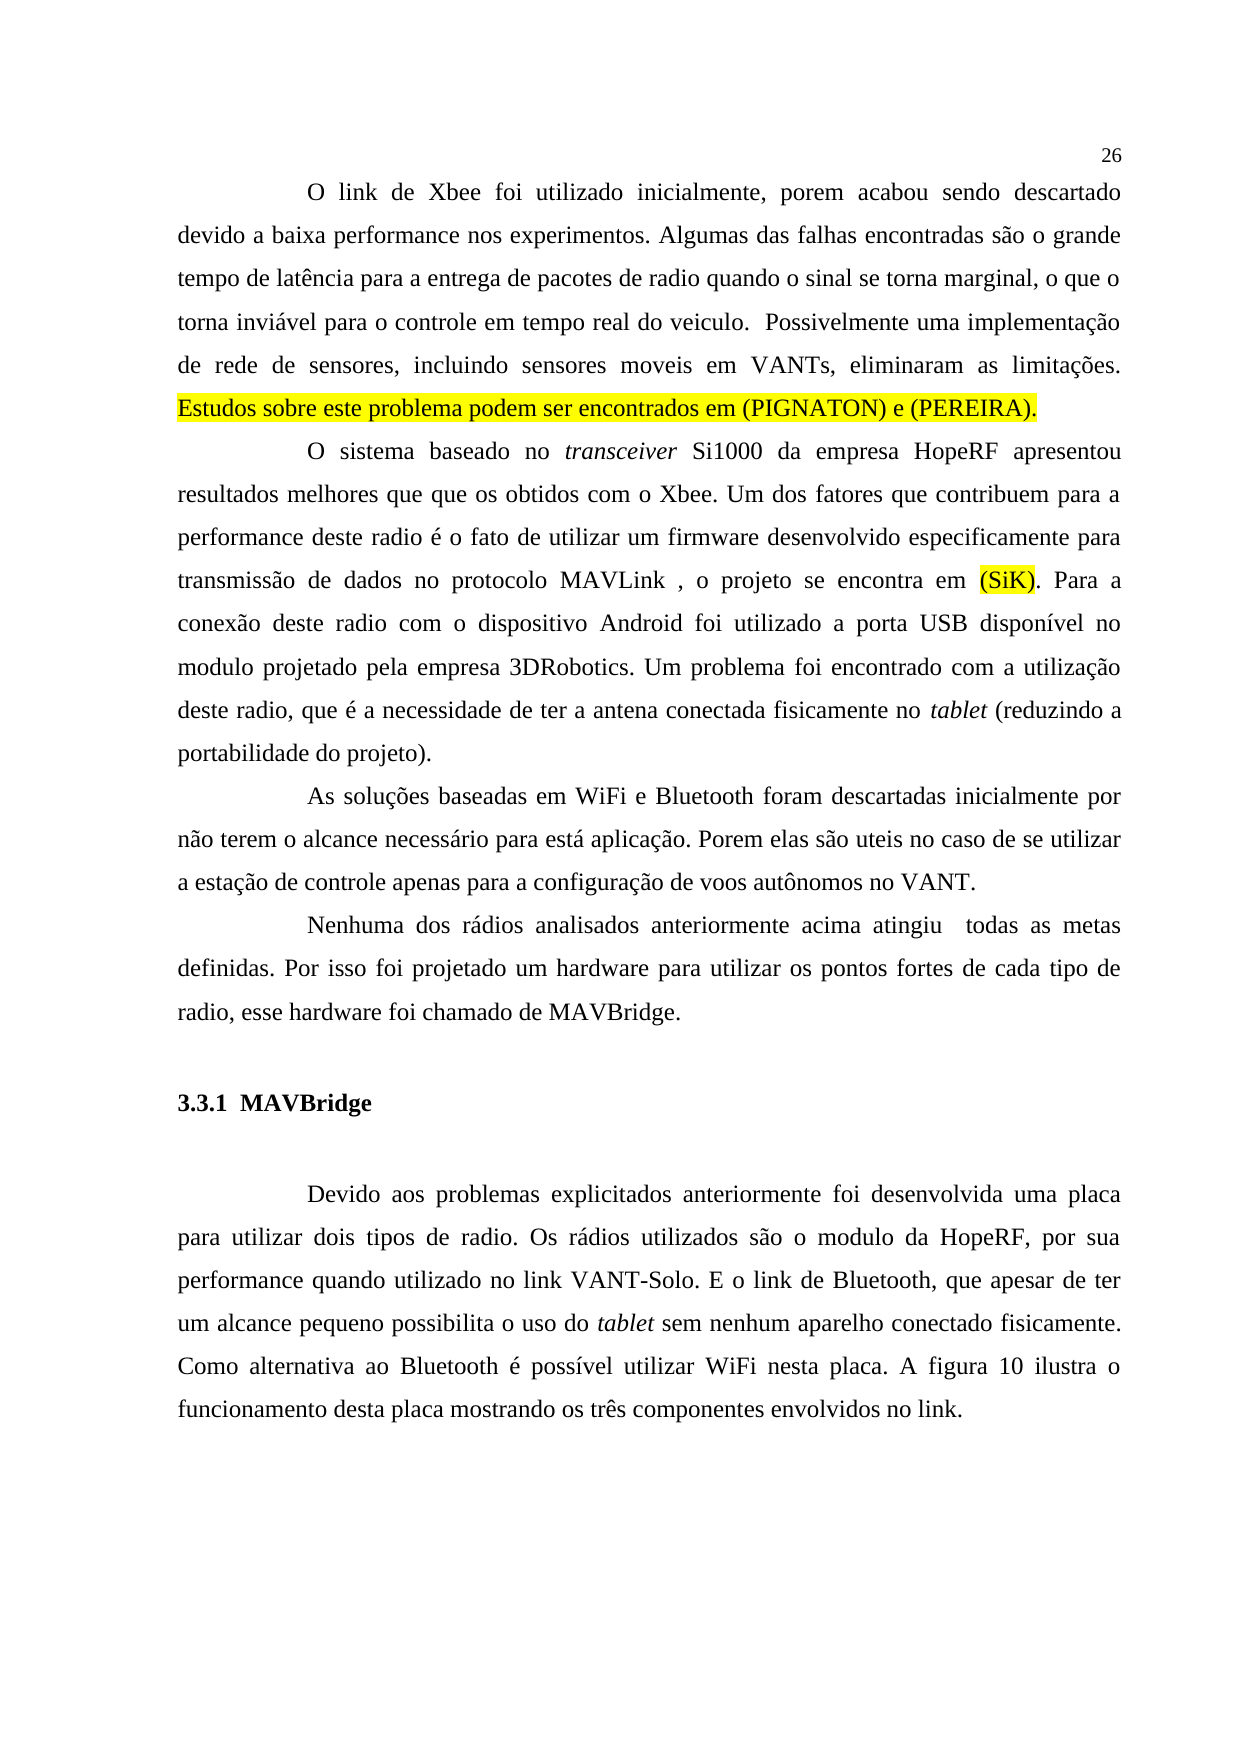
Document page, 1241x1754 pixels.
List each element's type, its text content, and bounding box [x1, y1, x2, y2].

text Nenhuma dos rádios analisados anteriormente acima atingiu todas as metas definidas. Por isso foi projetado um hardware para utilizar os pontos fortes de cada tipo de radio, esse hardware foi chamado de MAVBridge. [177, 910, 1122, 1025]
text O sistema baseado no transceiver Si1000 da empresa HopeRF apresentou resultados melhores que que os obtidos com o Xbee. Um dos fatores que contribuem para a performance deste radio é o fato de utilizar um firmware desenvolvido especificamente para transmissão de dados no protocolo MAVLink , o projeto se encontra em (SiK). Para a conexão deste radio com o dispositivo Android foi utilizado a porta USB disponível no modulo projetado pela empresa 3DRobotics. Um problema foi encontrado com a utilização deste radio, que é a necessidade de ter a antena conectada fisicamente no tablet (reduzindo a portabilidade do projeto). [177, 436, 1122, 767]
text O link de Xbee foi utilizado inicialmente, porem acabou sendo descartado devido a baixa performance nos experimentos. Algumas das falhas encontradas são o grande tempo de latência para a entrega de pacotes de radio quando o sinal se torna marginal, o que o torna inviável para o controle em tempo real do veiculo. Possivelmente uma implementação de rede de sensores, incluindo sensores moveis em VANTs, eliminaram as limitações. Estudos sobre este problema podem ser encontrados em (PIGNATON) e (PEREIRA). [177, 177, 1122, 422]
subtitle MAVBridge [177, 1088, 1122, 1116]
text As soluções baseadas em WiFi e Bluetooth foram descartadas inicialmente por não terem o alcance necessário para está aplicação. Porem elas são uteis no caso de se utilizar a estação de controle apenas para a configuração de voos autônomos no VANT. [177, 781, 1122, 896]
text Devido aos problemas explicitados anteriormente foi desenvolvida uma placa para utilizar dois tipos de radio. Os rádios utilizados são o modulo da HopeRF, por sua performance quando utilizado no link VANT-Solo. E o link de Bluetooth, que apesar de ter um alcance pequeno possibilita o uso do tablet sem nenhum aparelho conectado fisicamente. Como alternativa ao Bluetooth é possível utilizar WiFi nesta placa. A figura 10 ilustra o funcionamento desta placa mostrando os três componentes envolvidos no link. [177, 1179, 1122, 1423]
